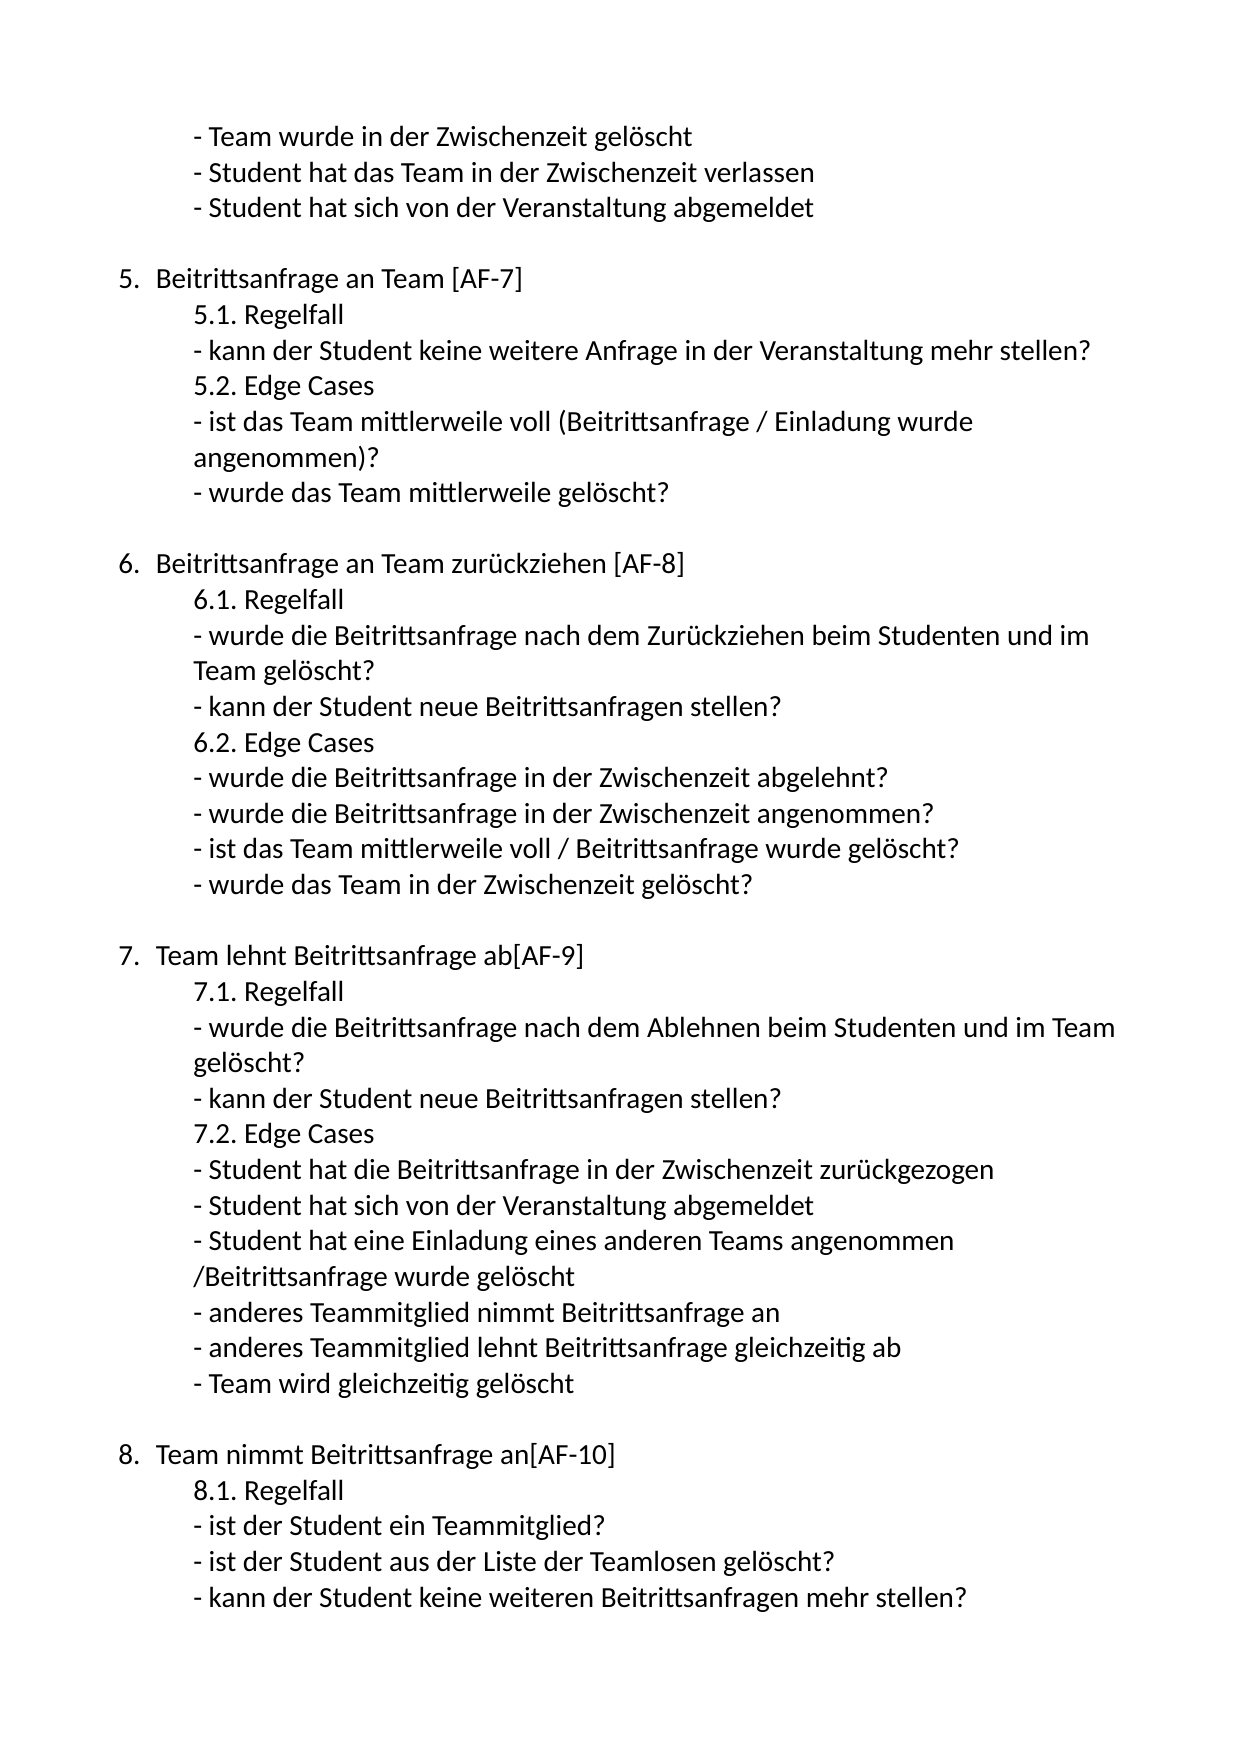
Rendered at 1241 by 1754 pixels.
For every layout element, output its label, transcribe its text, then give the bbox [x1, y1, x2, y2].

list - ist das Team mittlerweile voll (Beitrittsanfrage / Einladung wurde angenommen)? [193, 403, 1122, 474]
list - Team wurde in der Zwischenzeit gelöscht [193, 118, 1122, 154]
list - kann der Student neue Beitrittsanfragen stellen? [193, 1080, 1122, 1116]
list - kann der Student keine weiteren Beitrittsanfragen mehr stellen? [193, 1579, 1122, 1614]
list - wurde die Beitrittsanfrage in der Zwischenzeit abgelehnt? [193, 759, 1122, 795]
list 7.2. Edge Cases [193, 1116, 1122, 1151]
list - ist das Team mittlerweile voll / Beitrittsanfrage wurde gelöscht? [193, 831, 1122, 866]
list - ist der Student ein Teammitglied? [193, 1507, 1122, 1543]
list 5.2. Edge Cases [193, 367, 1122, 403]
list 6.1. Regelfall [193, 581, 1122, 617]
list Team lehnt Beitrittsanfrage ab[AF-9] [118, 937, 1122, 973]
list - Student hat das Team in der Zwischenzeit verlassen [193, 154, 1122, 189]
list - kann der Student neue Beitrittsanfragen stellen? [193, 688, 1122, 724]
list 6.2. Edge Cases [193, 724, 1122, 759]
list - Team wird gleichzeitig gelöscht [193, 1365, 1122, 1401]
list - wurde die Beitrittsanfrage nach dem Ablehnen beim Studenten und im Team gelöscht? [193, 1009, 1122, 1080]
list Beitrittsanfrage an Team zurückziehen [AF-8] [118, 546, 1122, 581]
list - wurde das Team mittlerweile gelöscht? [193, 474, 1122, 510]
list - anderes Teammitglied lehnt Beitrittsanfrage gleichzeitig ab [193, 1329, 1122, 1365]
list - Student hat sich von der Veranstaltung abgemeldet [193, 1187, 1122, 1222]
list - Student hat sich von der Veranstaltung abgemeldet [193, 189, 1122, 225]
list 5.1. Regelfall [193, 296, 1122, 332]
list Beitrittsanfrage an Team [AF-7] [118, 261, 1122, 296]
list - kann der Student keine weitere Anfrage in der Veranstaltung mehr stellen? [193, 332, 1122, 367]
list - wurde die Beitrittsanfrage nach dem Zurückziehen beim Studenten und im Team gelöscht? [193, 617, 1122, 688]
list 8.1. Regelfall [193, 1472, 1122, 1507]
list - Student hat die Beitrittsanfrage in der Zwischenzeit zurückgezogen [193, 1151, 1122, 1187]
list - Student hat eine Einladung eines anderen Teams angenommen /Beitrittsanfrage wurde gelöscht [193, 1222, 1122, 1294]
list - wurde das Team in der Zwischenzeit gelöscht? [193, 866, 1122, 902]
list - ist der Student aus der Liste der Teamlosen gelöscht? [193, 1543, 1122, 1579]
list - anderes Teammitglied nimmt Beitrittsanfrage an [193, 1294, 1122, 1329]
list - wurde die Beitrittsanfrage in der Zwischenzeit angenommen? [193, 795, 1122, 831]
list 7.1. Regelfall [193, 973, 1122, 1009]
list Team nimmt Beitrittsanfrage an[AF-10] [118, 1436, 1122, 1472]
